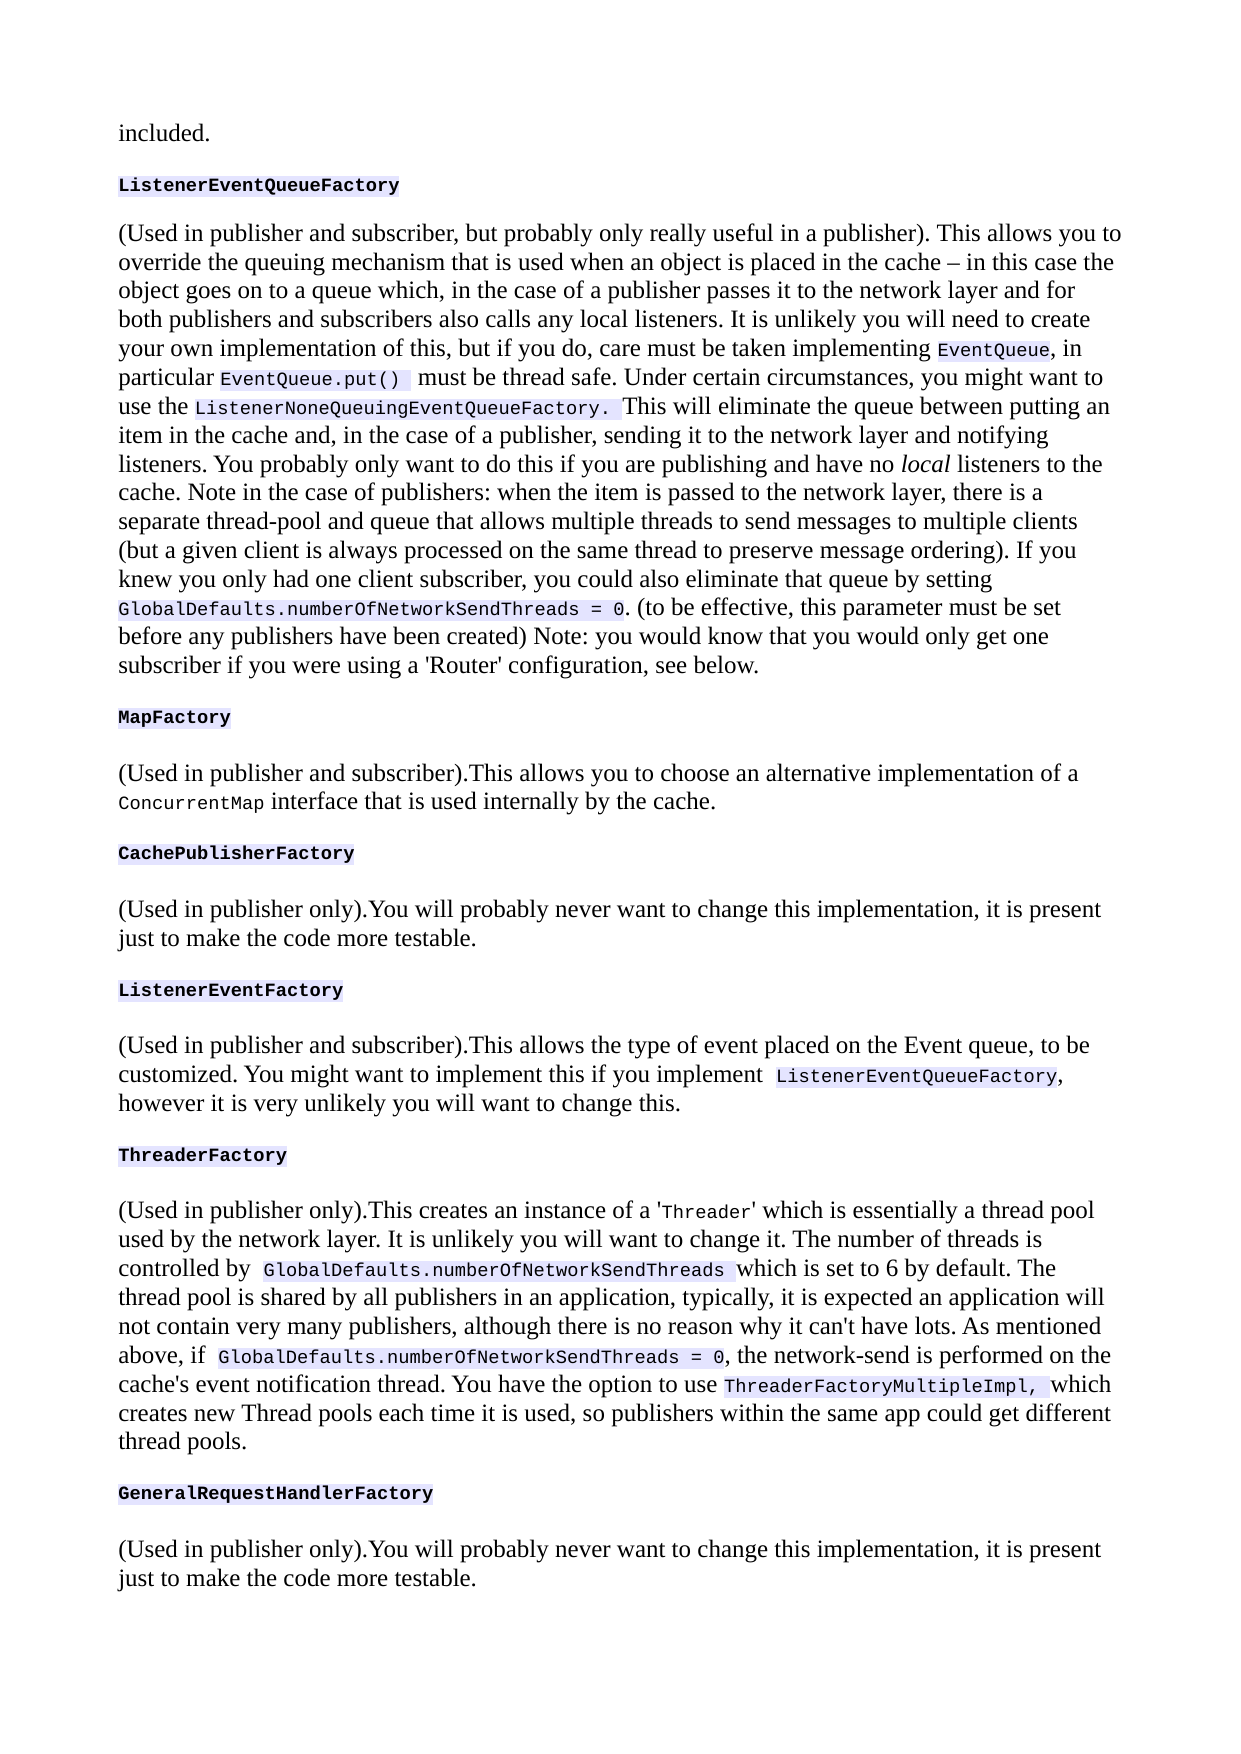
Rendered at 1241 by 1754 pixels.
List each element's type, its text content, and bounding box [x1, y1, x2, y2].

text ListenerEventQueueFactory [118, 176, 1122, 197]
text ListenerEventFactory [118, 980, 1122, 1002]
text MapFactory [118, 708, 1122, 729]
text (Used in publisher and subscriber).This allows you to choose an alternative implementation of a ConcurrentMap interface that is used internally by the cache. [118, 758, 1122, 815]
text (Used in publisher and subscriber).This allows the type of event placed on the Event queue, to be customized. You might want to implement this if you implement ListenerEventQueueFactory, however it is very unlikely you will want to change this. [118, 1030, 1122, 1117]
text GeneralRequestHandlerFactory [118, 1484, 1122, 1505]
text (Used in publisher and subscriber, but probably only really useful in a publisher). This allows you to override the queuing mechanism that is used when an object is placed in the cache – in this case the object goes on to a queue which, in the case of a publisher passes it to the network layer and for both publishers and subscribers also calls any local listeners. It is unlikely you will need to create your own implementation of this, but if you do, care must be taken implementing EventQueue, in particular EventQueue.put() must be thread safe. Under certain circumstances, you might want to use the ListenerNoneQueuingEventQueueFactory. This will eliminate the queue between putting an item in the cache and, in the case of a publisher, sending it to the network layer and notifying listeners. You probably only want to do this if you are publishing and have no local listeners to the cache. Note in the case of publishers: when the item is passed to the network layer, there is a separate thread-pool and queue that allows multiple threads to send messages to multiple clients (but a given client is always processed on the same thread to preserve message ordering). If you knew you only had one client subscriber, you could also eliminate that queue by setting GlobalDefaults.numberOfNetworkSendThreads = 0. (to be effective, this parameter must be set before any publishers have been created) Note: you would know that you would only get one subscriber if you were using a 'Router' configuration, see below. [118, 218, 1122, 679]
text (Used in publisher only).This creates an instance of a 'Threader' which is essentially a thread pool used by the network layer. It is unlikely you will want to change it. The number of threads is controlled by GlobalDefaults.numberOfNetworkSendThreads which is set to 6 by default. The thread pool is shared by all publishers in an application, typically, it is expected an application will not contain very many publishers, although there is no reason why it can't have lots. As mentioned above, if GlobalDefaults.numberOfNetworkSendThreads = 0, the network-send is performed on the cache's event notification thread. You have the option to use ThreaderFactoryMultipleImpl, which creates new Thread pools each time it is used, so publishers within the same app could get different thread pools. [118, 1196, 1122, 1455]
text (Used in publisher only).You will probably never want to change this implementation, it is present just to make the code more testable. [118, 1534, 1122, 1591]
text ThreaderFactory [118, 1146, 1122, 1167]
text CachePublisherFactory [118, 844, 1122, 865]
text (Used in publisher only).You will probably never want to change this implementation, it is present just to make the code more testable. [118, 894, 1122, 952]
text included. [118, 118, 1122, 147]
